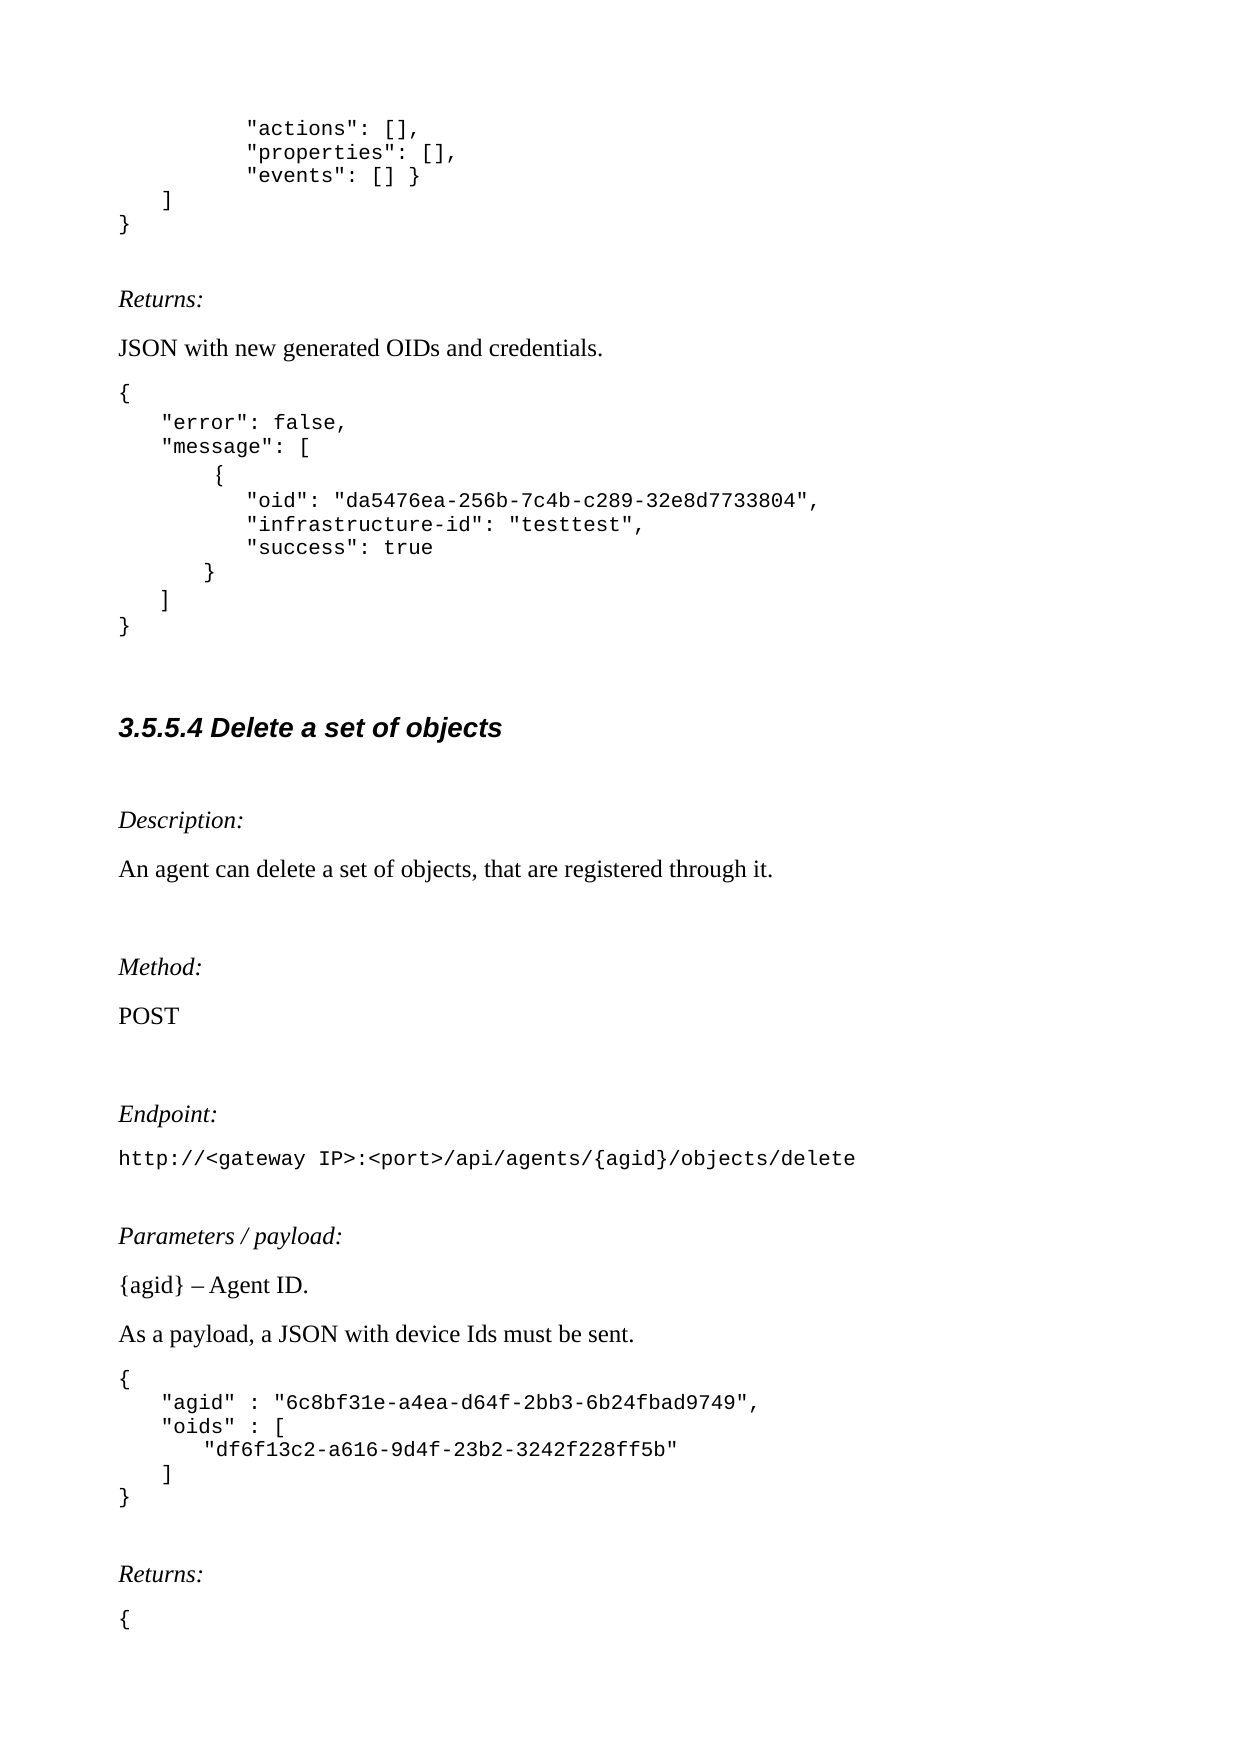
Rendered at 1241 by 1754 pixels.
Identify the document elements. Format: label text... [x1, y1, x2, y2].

text Returns: [118, 1559, 1122, 1588]
text http://<gateway IP>:<port>/api/agents/{agid}/objects/delete [118, 1148, 1122, 1172]
text ] [118, 189, 1122, 213]
text As a payload, a JSON with device Ids must be sent. [118, 1319, 1122, 1348]
text {agid} – Agent ID. [118, 1270, 1122, 1299]
text ] [118, 585, 1122, 615]
subtitle 3.5.5.4 Delete a set of objects [118, 712, 1122, 743]
text Parameters / payload: [118, 1221, 1122, 1250]
text ] [118, 1463, 1122, 1487]
text { [118, 382, 1122, 405]
text "oids" : [ [118, 1416, 1122, 1439]
text { [118, 1368, 1122, 1392]
text { [118, 1608, 1122, 1632]
text } [118, 213, 1122, 236]
text Endpoint: [118, 1099, 1122, 1128]
text "actions": [], [118, 118, 1122, 142]
text "agid" : "6c8bf31e-a4ea-d64f-2bb3-6b24fbad9749", [118, 1392, 1122, 1416]
text "error": false, [118, 405, 1122, 436]
text "infrastructure-id": "testtest", [118, 514, 1122, 537]
text "properties": [], [118, 142, 1122, 165]
text "df6f13c2-a616-9d4f-23b2-3242f228ff5b" [118, 1439, 1122, 1463]
text "success": true [118, 537, 1122, 561]
text } [118, 615, 1122, 639]
text { [118, 459, 1122, 490]
text } [118, 1487, 1122, 1510]
text Returns: [118, 284, 1122, 312]
text JSON with new generated OIDs and credentials. [118, 333, 1122, 361]
text } [118, 561, 1122, 585]
text Description: [118, 805, 1122, 834]
text "oid": "da5476ea-256b-7c4b-c289-32e8d7733804", [118, 490, 1122, 514]
text Method: [118, 952, 1122, 981]
text "message": [ [118, 436, 1122, 459]
text POST [118, 1001, 1122, 1030]
text An agent can delete a set of objects, that are registered through it. [118, 854, 1122, 883]
text "events": [] } [118, 165, 1122, 189]
